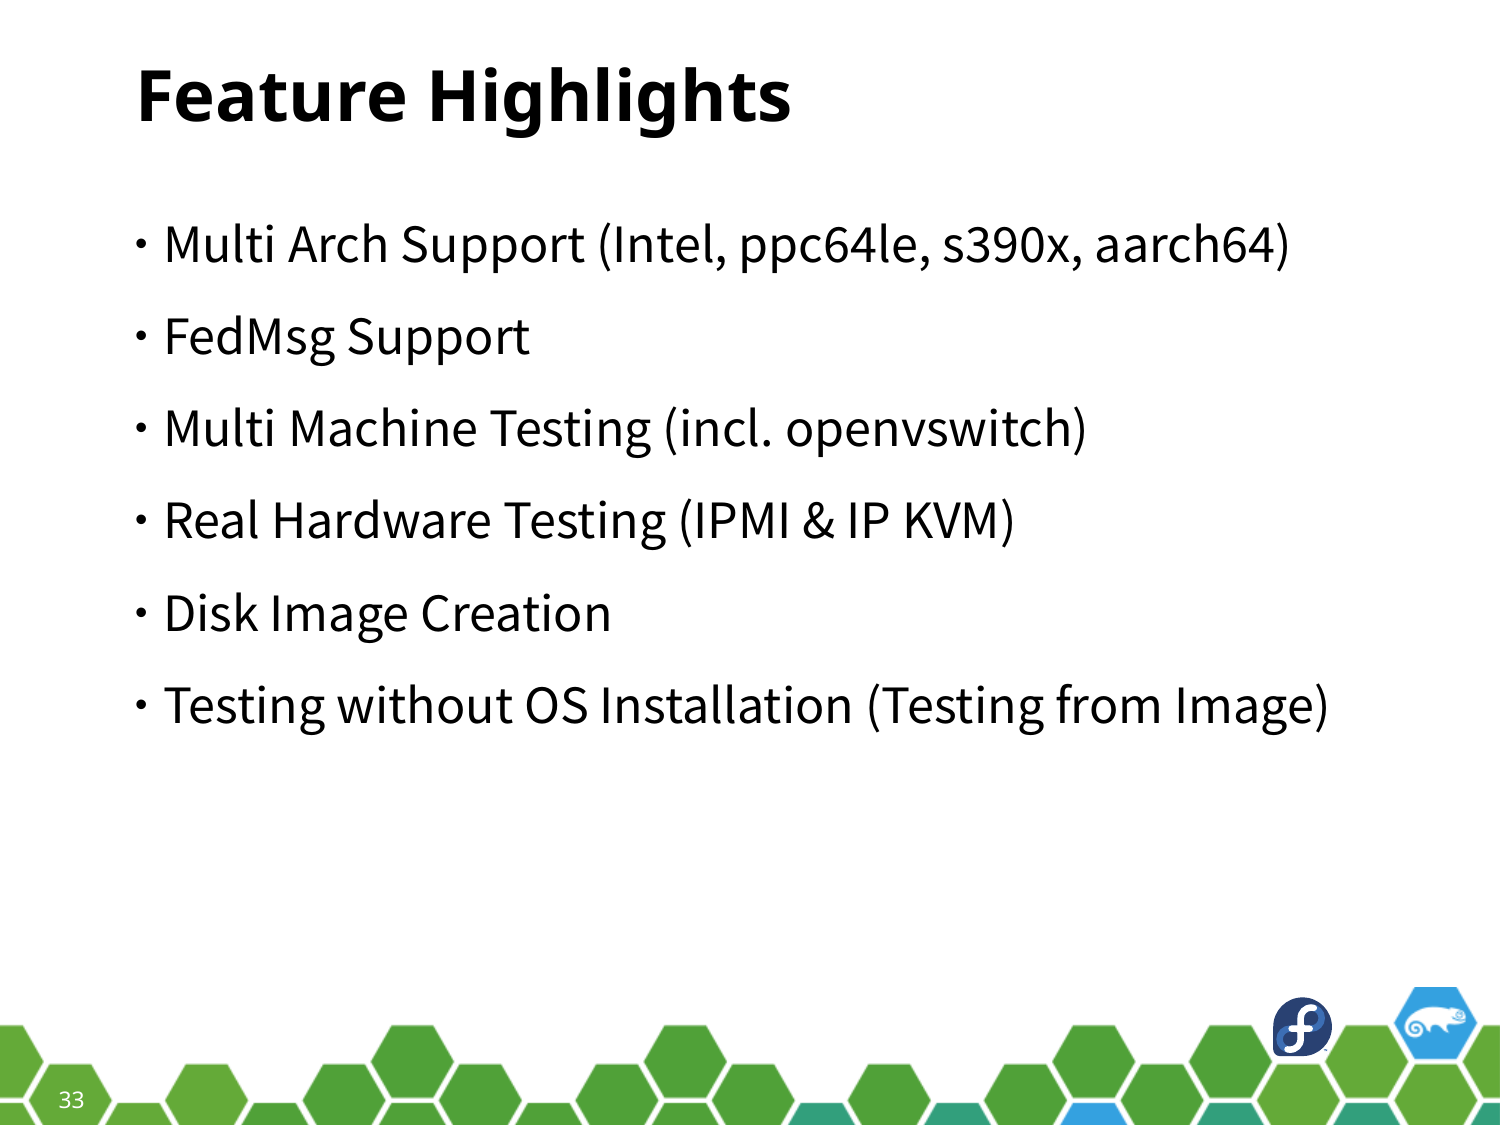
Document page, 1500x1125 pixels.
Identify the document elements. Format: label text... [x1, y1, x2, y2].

list Multi Arch Support (Intel, ppc64le, s390x, aarch64) FedMsg Support Multi Machine Testing (incl. openvswitch) Real Hardware Testing (IPMI & IP KVM) Disk Image Creation Testing without OS Installation (Testing from Image) [135, 208, 1372, 862]
picture [0, 987, 1500, 1125]
title Feature Highlights [135, 12, 1372, 175]
